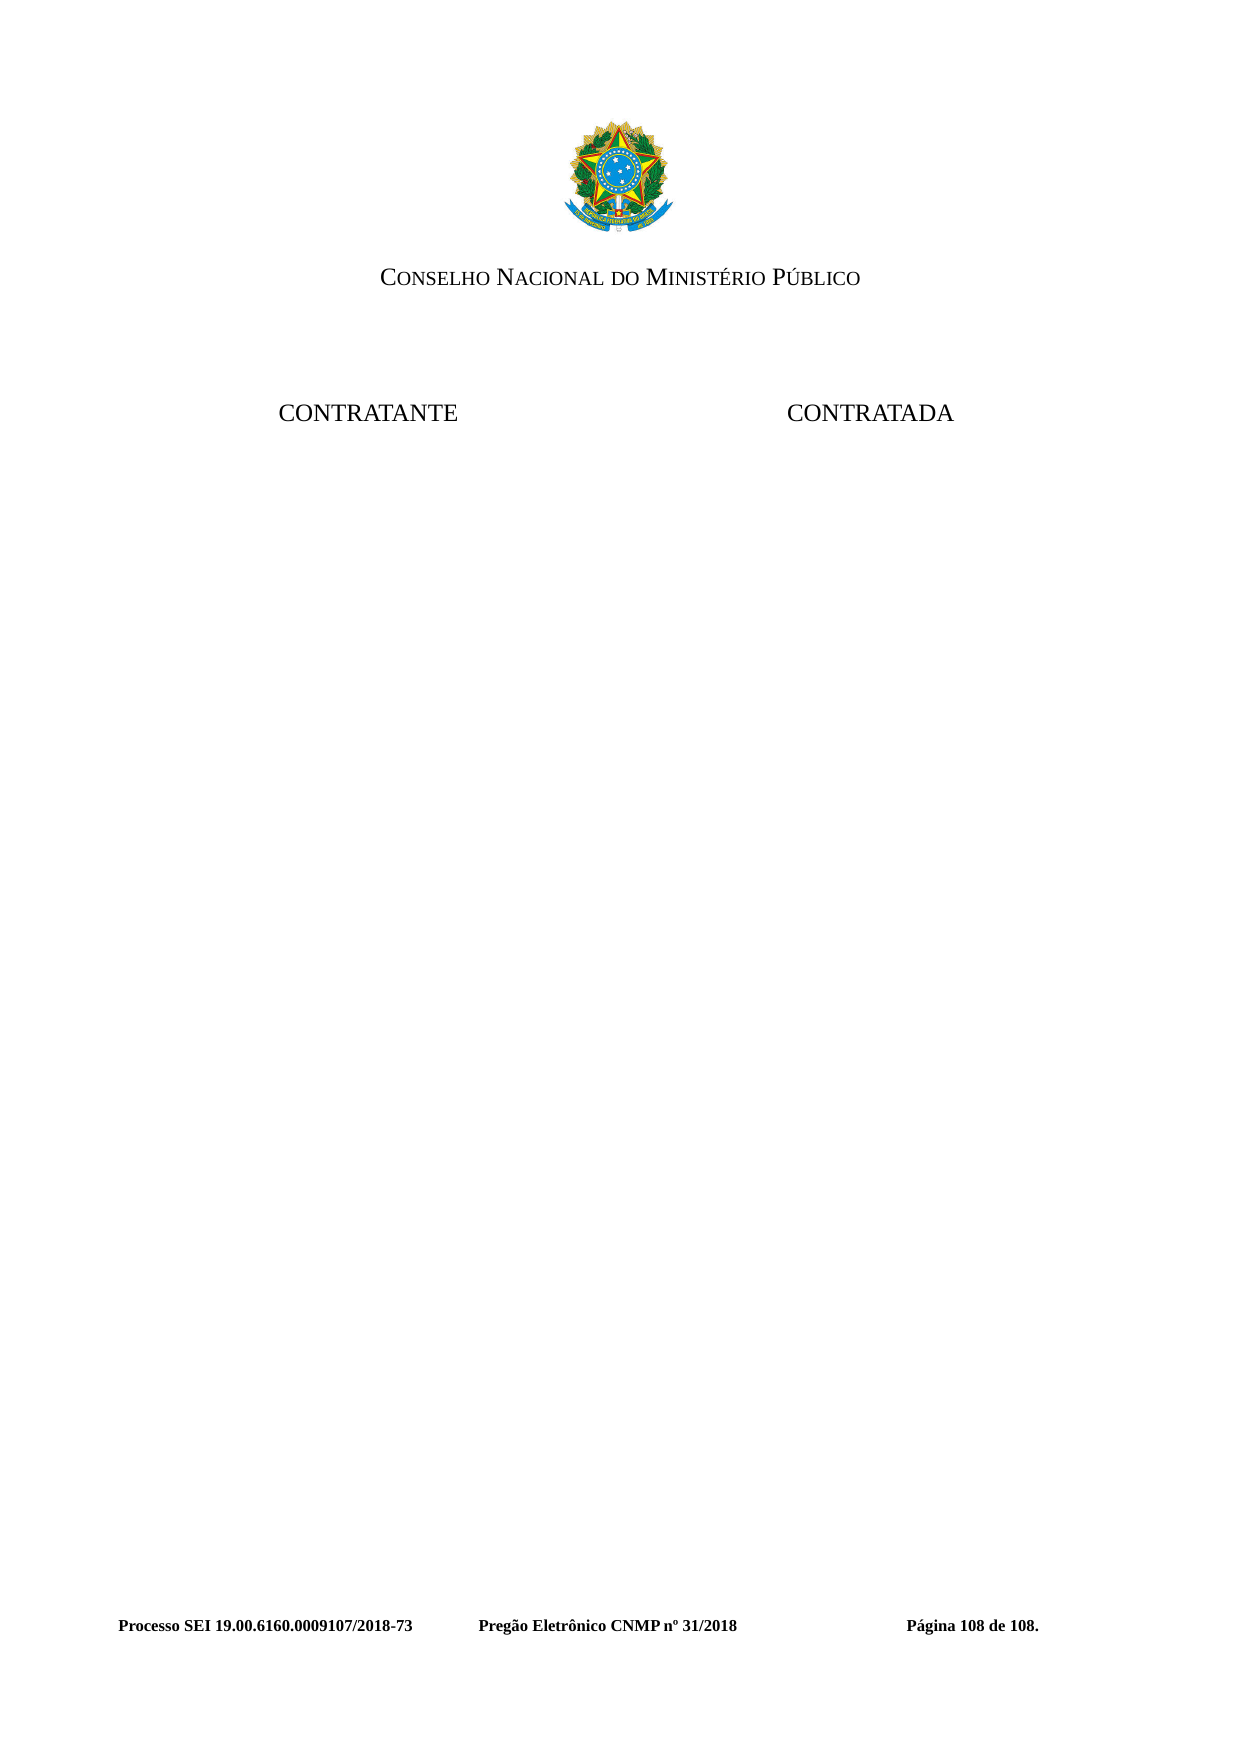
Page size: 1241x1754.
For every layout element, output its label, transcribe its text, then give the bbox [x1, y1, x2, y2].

table_header CONTRATANTE [117, 392, 619, 446]
table_header CONTRATADA [619, 392, 1122, 446]
